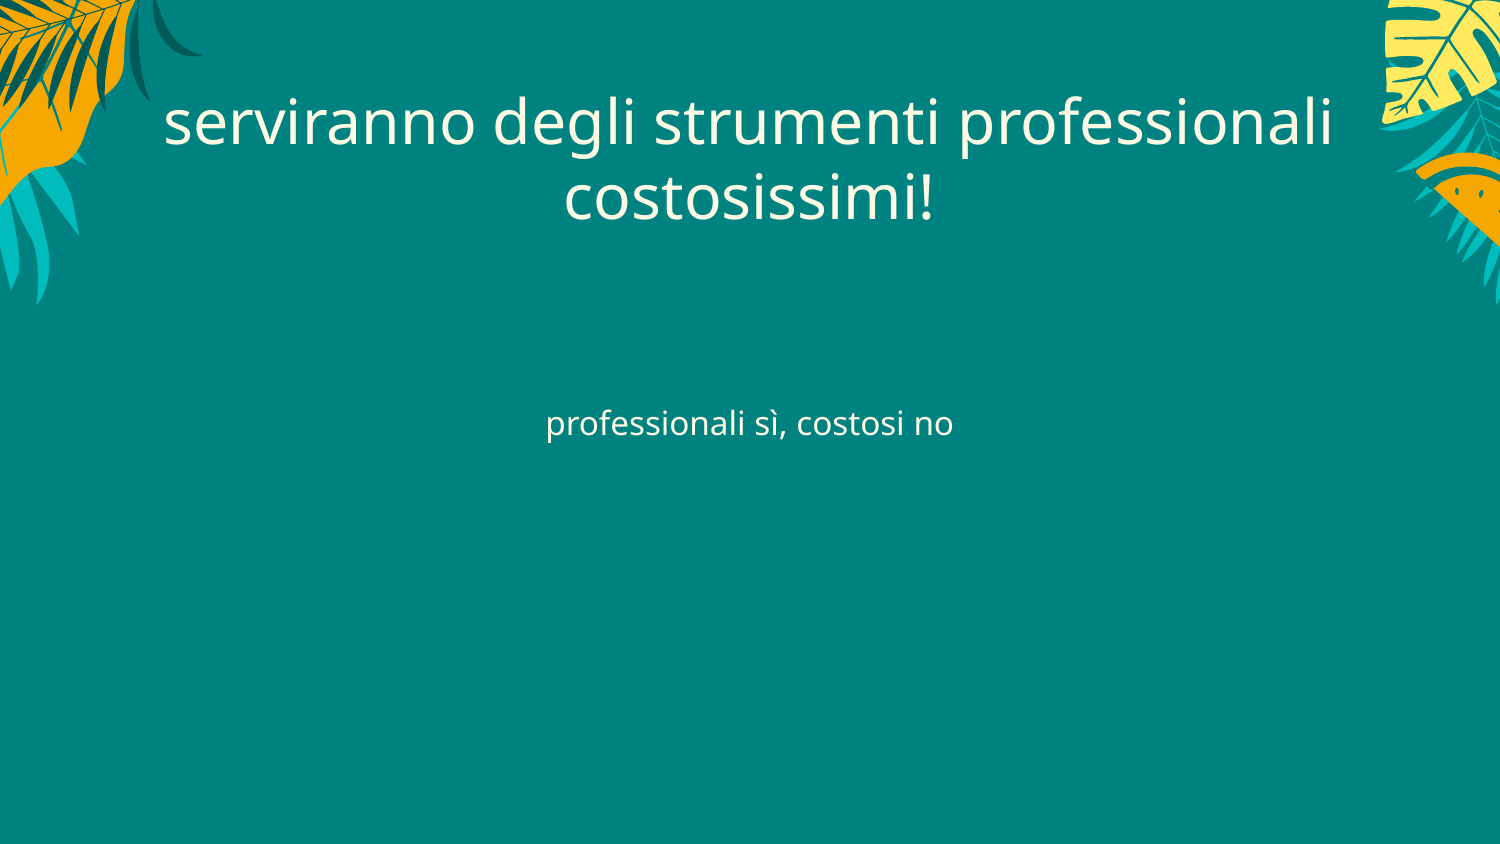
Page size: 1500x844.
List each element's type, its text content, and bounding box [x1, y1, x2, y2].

title serviranno degli strumenti professionali costosissimi! [118, 67, 1382, 161]
text_box professionali sì, costosi no [342, 311, 1158, 533]
